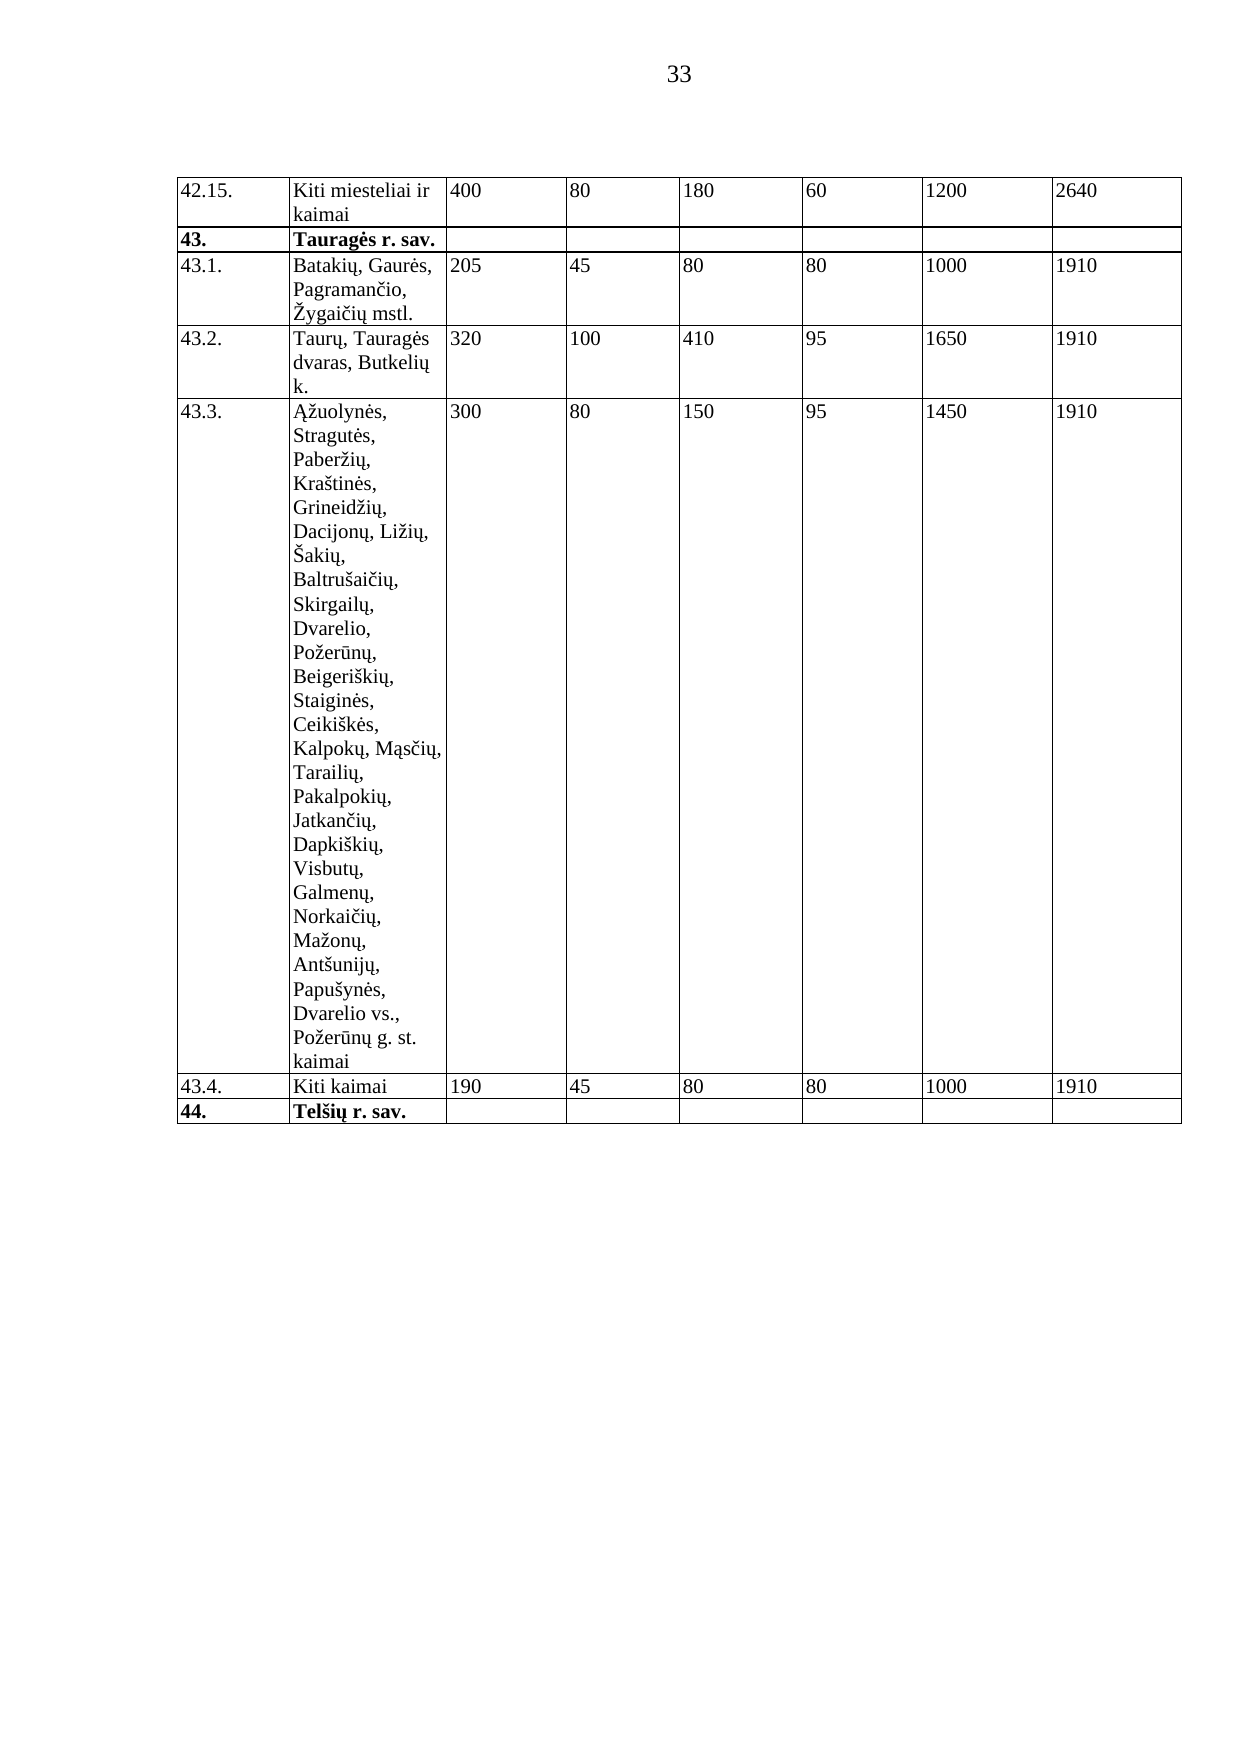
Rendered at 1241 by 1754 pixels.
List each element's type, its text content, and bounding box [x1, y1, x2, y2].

table_cell 1450 [923, 399, 1052, 1073]
table_cell 80 [567, 399, 679, 1073]
table_cell [803, 228, 922, 251]
table_cell Kiti kaimai [290, 1074, 446, 1098]
table_cell 95 [803, 399, 922, 1073]
table_cell [680, 228, 802, 251]
table_cell [1053, 228, 1181, 251]
table_cell 45 [567, 253, 679, 325]
table_cell [803, 1099, 922, 1123]
table_cell Batakių, Gaurės, Pagramančio, Žygaičių mstl. [290, 253, 446, 325]
table_cell 43.1. [178, 253, 289, 325]
table_cell 80 [680, 1074, 802, 1098]
table_cell [567, 228, 679, 251]
table_cell Ąžuolynės, Stragutės, Paberžių, Kraštinės, Grineidžių, Dacijonų, Ližių, Šakių, Baltrušaičių, Skirgailų, Dvarelio, Požerūnų, Beigeriškių, Staiginės, Ceikiškės, Kalpokų, Mąsčių, Tarailių, Pakalpokių, Jatkančių, Dapkiškių, Visbutų, Galmenų, Norkaičių, Mažonų, Antšunijų, Papušynės, Dvarelio vs., Požerūnų g. st. kaimai [290, 399, 446, 1073]
table_cell 1910 [1053, 1074, 1181, 1098]
table_cell 320 [447, 326, 566, 398]
table_cell [1053, 1099, 1181, 1123]
table_cell 80 [567, 178, 679, 226]
table_cell [923, 228, 1052, 251]
table_cell 80 [680, 253, 802, 325]
table_cell 2640 [1053, 178, 1181, 226]
table_cell 43.4. [178, 1074, 289, 1098]
table_cell 60 [803, 178, 922, 226]
table_cell Telšių r. sav. [290, 1099, 446, 1123]
table_cell 1910 [1053, 326, 1181, 398]
table_cell 43.2. [178, 326, 289, 398]
table_cell 100 [567, 326, 679, 398]
table_cell [567, 1099, 679, 1123]
table_cell 1200 [923, 178, 1052, 226]
table_cell 42.15. [178, 178, 289, 226]
table_cell 1650 [923, 326, 1052, 398]
table_cell 95 [803, 326, 922, 398]
table_cell 150 [680, 399, 802, 1073]
table_cell 44. [178, 1099, 289, 1123]
table_cell 80 [803, 253, 922, 325]
table_cell [447, 228, 566, 251]
table_cell 45 [567, 1074, 679, 1098]
table_cell 300 [447, 399, 566, 1073]
table_cell 1000 [923, 1074, 1052, 1098]
table_cell 1910 [1053, 253, 1181, 325]
table_cell 190 [447, 1074, 566, 1098]
table_cell 1910 [1053, 399, 1181, 1073]
table_cell 80 [803, 1074, 922, 1098]
table_cell 205 [447, 253, 566, 325]
table_cell Kiti miesteliai ir kaimai [290, 178, 446, 226]
table_cell [923, 1099, 1052, 1123]
table_cell 43. [178, 228, 289, 251]
table_cell 43.3. [178, 399, 289, 1073]
table_cell 1000 [923, 253, 1052, 325]
table_cell 400 [447, 178, 566, 226]
table_cell Tauragės r. sav. [290, 228, 446, 251]
table_cell 180 [680, 178, 802, 226]
table_cell Taurų, Tauragės dvaras, Butkelių k. [290, 326, 446, 398]
table_cell [447, 1099, 566, 1123]
table_cell [680, 1099, 802, 1123]
table_cell 410 [680, 326, 802, 398]
